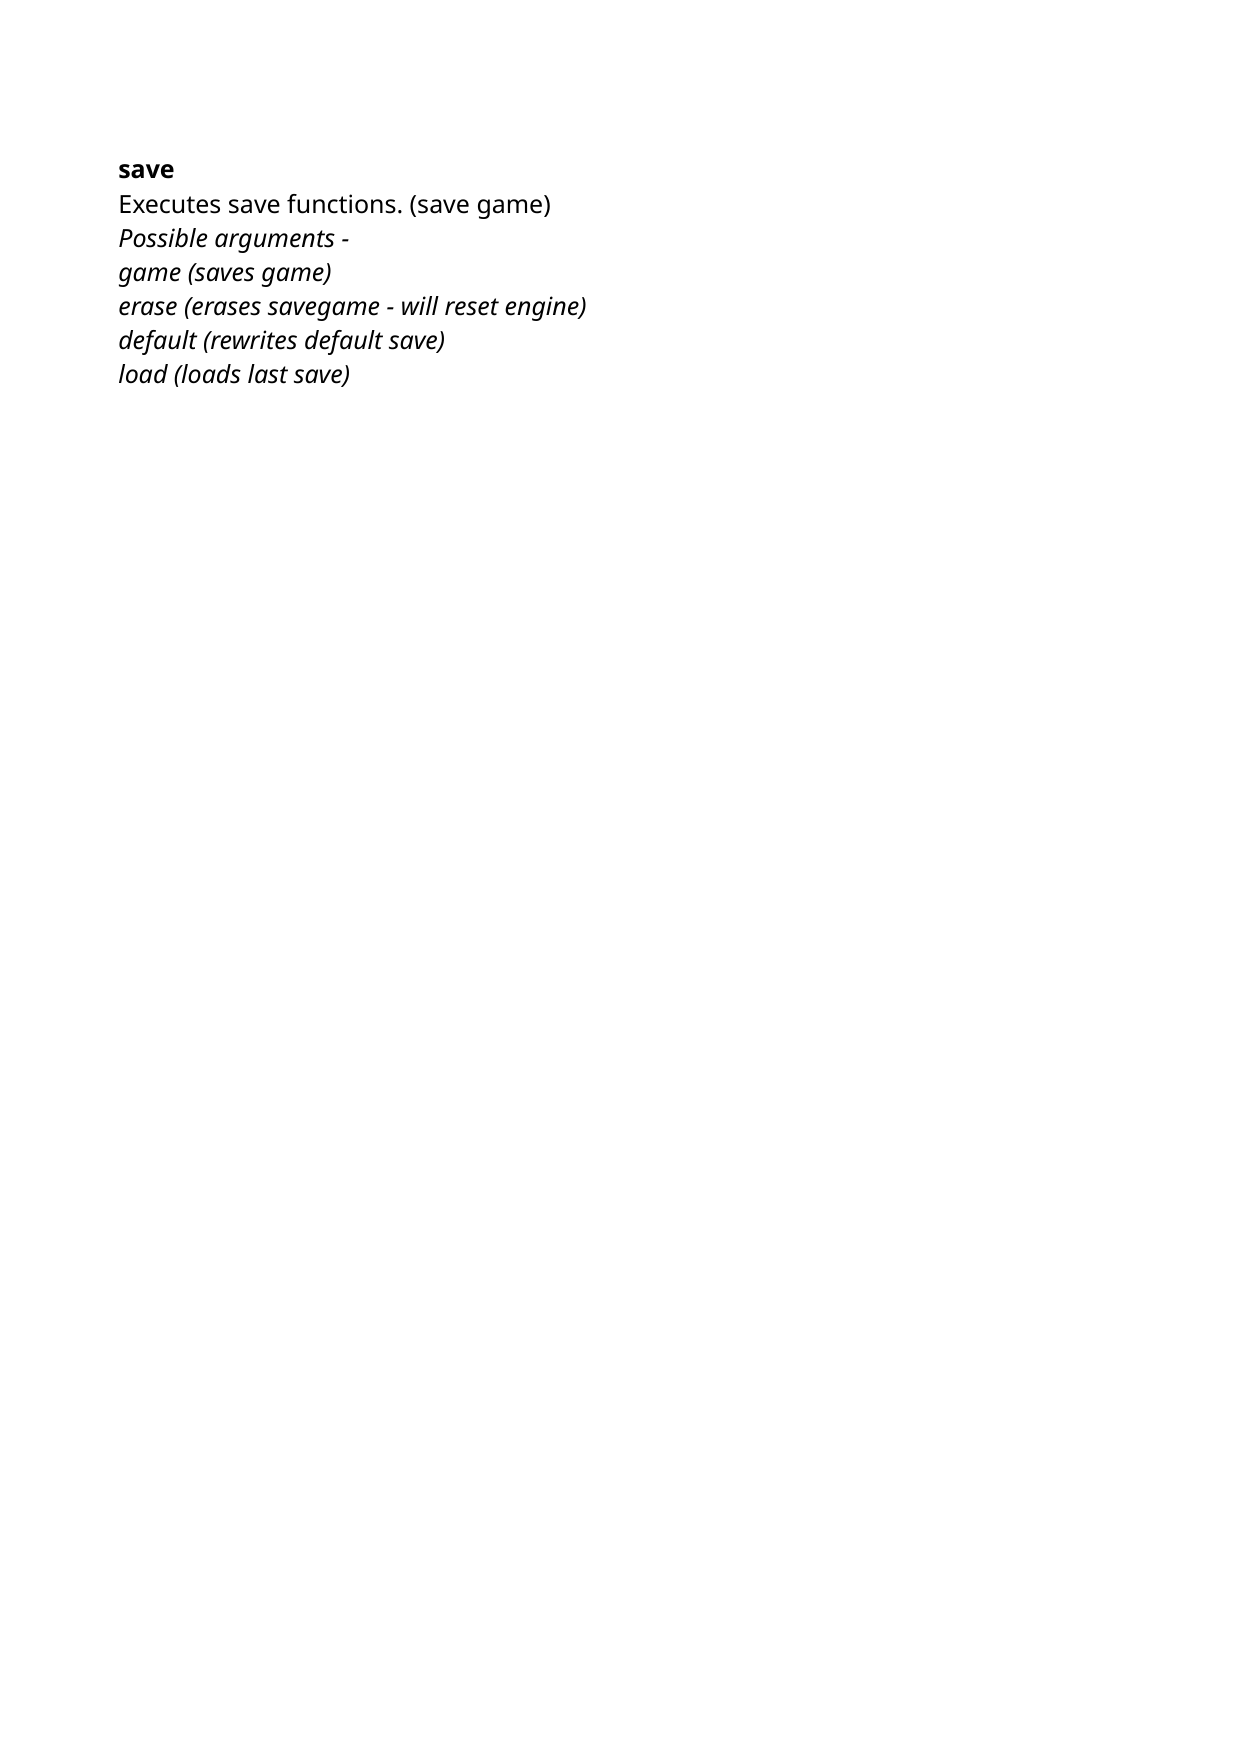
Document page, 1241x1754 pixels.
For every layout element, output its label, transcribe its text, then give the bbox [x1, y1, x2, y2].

text Possible arguments - [118, 220, 1122, 254]
text load (loads last save) [118, 357, 1122, 391]
text default (rewrites default save) [118, 322, 1122, 357]
text save [118, 152, 1122, 186]
text game (saves game) [118, 254, 1122, 288]
text Executes save functions. (save game) [118, 186, 1122, 220]
text erase (erases savegame - will reset engine) [118, 288, 1122, 322]
